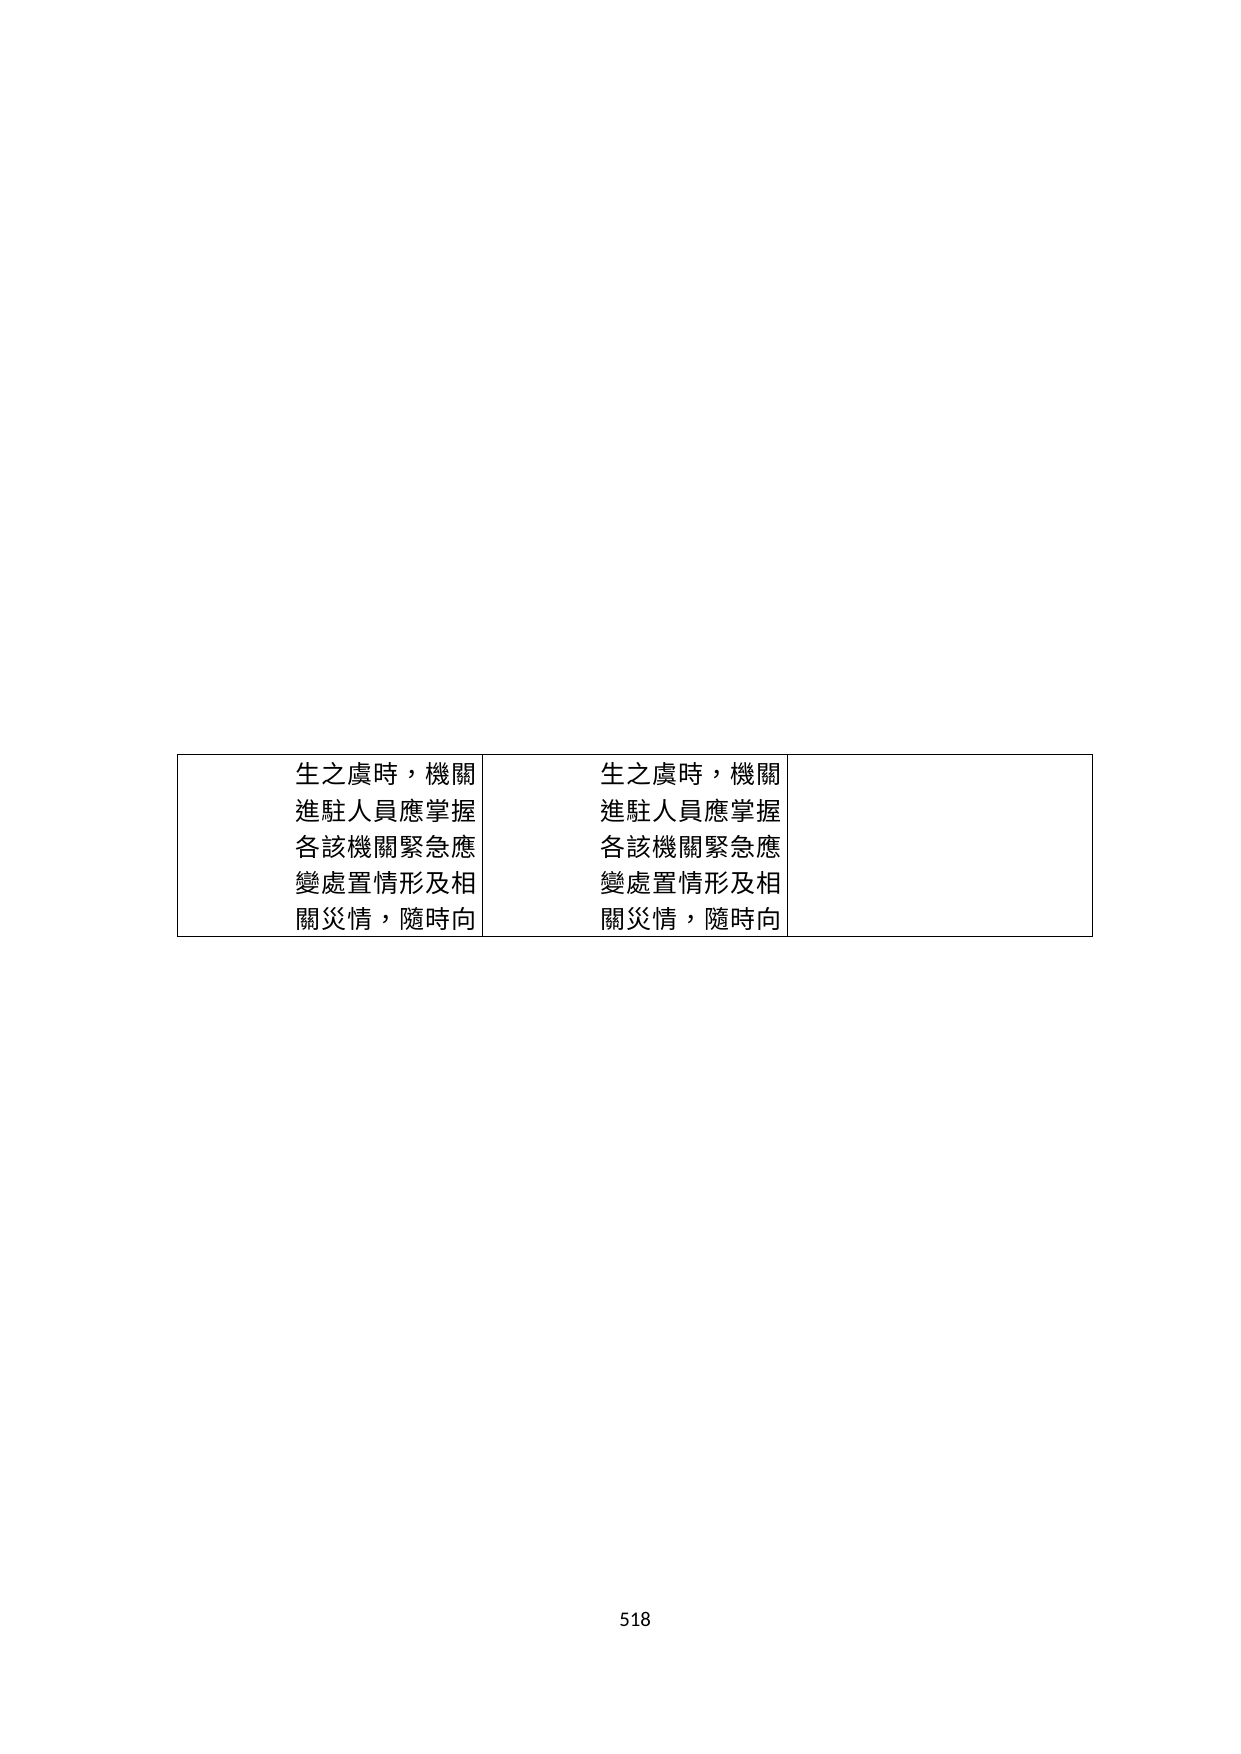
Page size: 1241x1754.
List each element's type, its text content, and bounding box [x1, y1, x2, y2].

table_cell 生之虞時，機關進駐人員應掌握各該機關緊急應變處置情形及相關災情，隨時向 [178, 755, 482, 936]
table_cell [788, 755, 1092, 936]
table_cell 生之虞時，機關進駐人員應掌握各該機關緊急應變處置情形及相關災情，隨時向 [483, 755, 787, 936]
